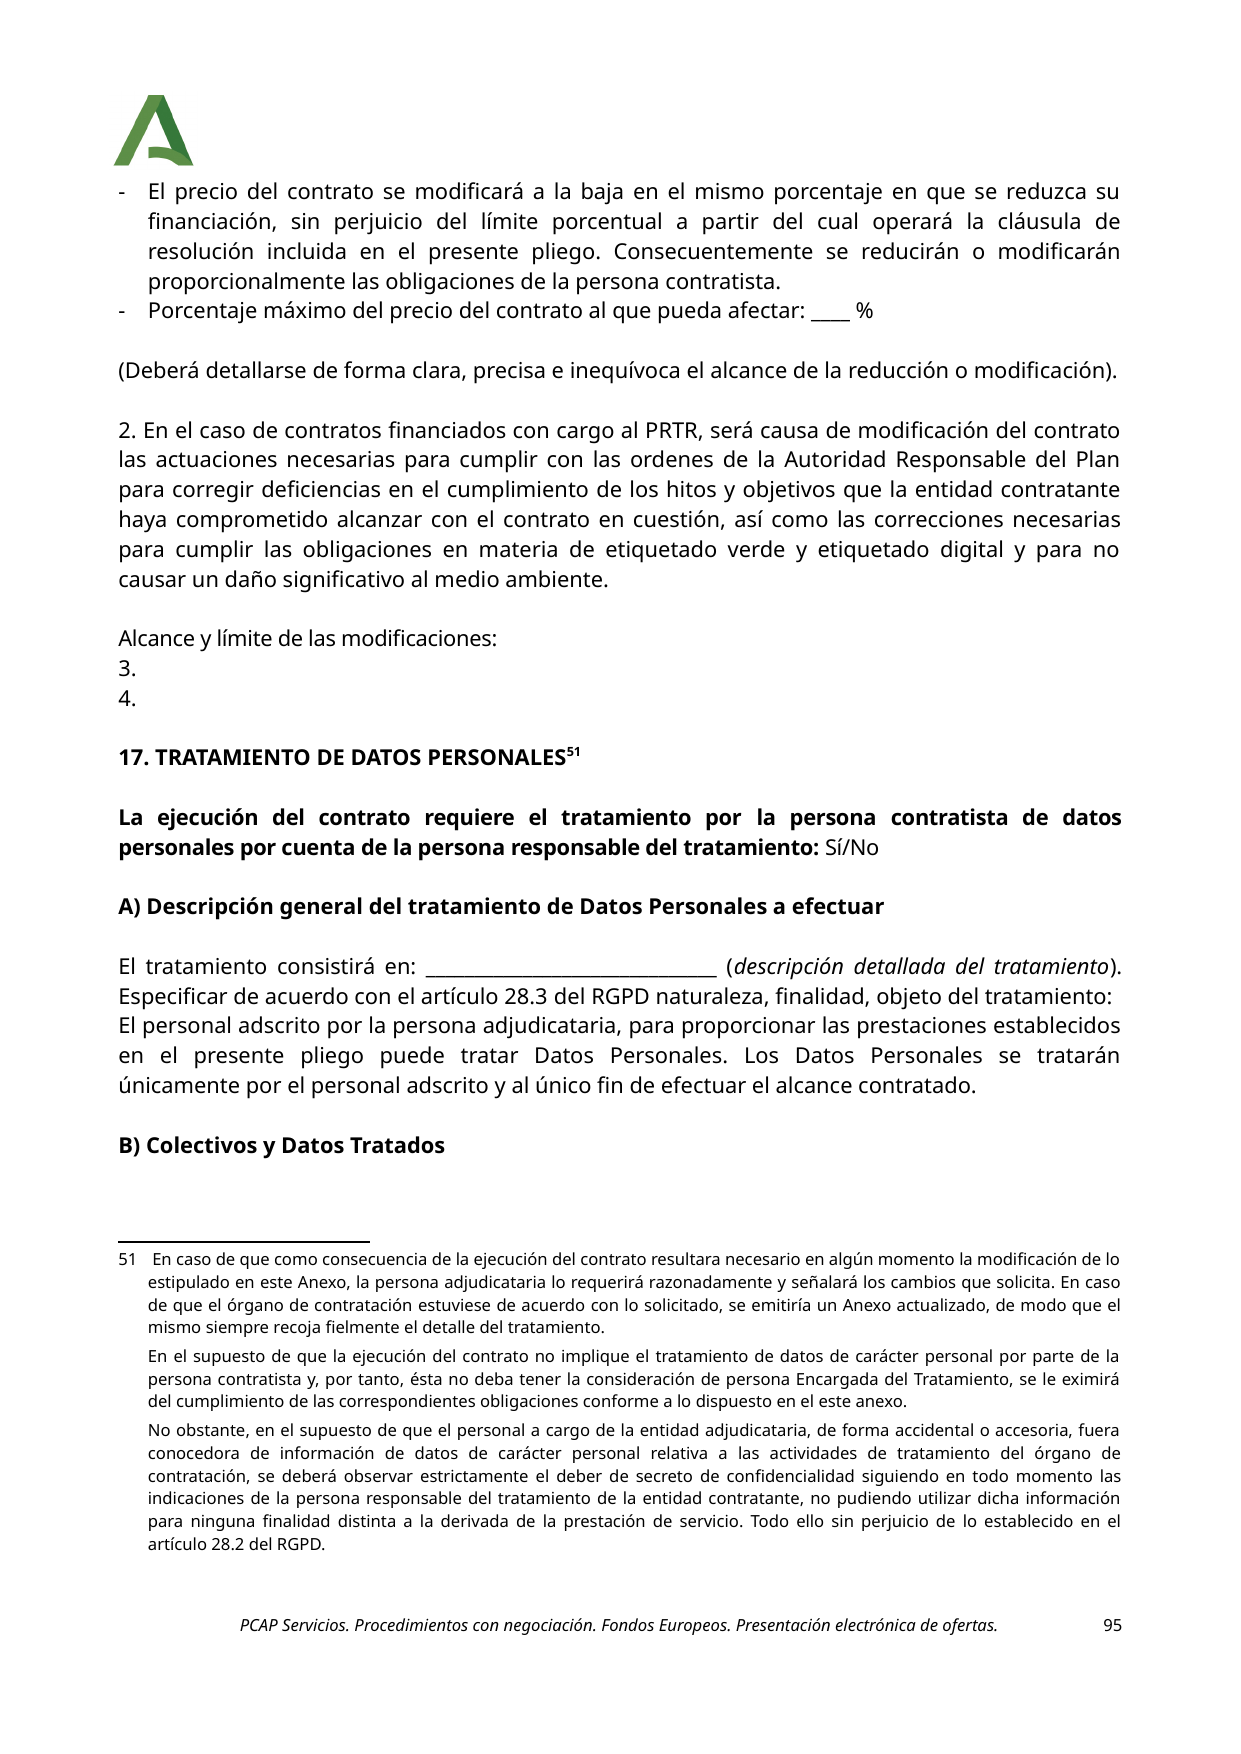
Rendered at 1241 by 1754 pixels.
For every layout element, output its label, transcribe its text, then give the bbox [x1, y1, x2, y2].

text En el supuesto de que la ejecución del contrato no implique el tratamiento de datos de carácter personal por parte de la persona contratista y, por tanto, ésta no deba tener la consideración de persona Encargada del Tratamiento, se le eximirá del cumplimiento de las correspondientes obligaciones conforme a lo dispuesto en el este anexo. [118, 1345, 1122, 1413]
text La ejecución del contrato requiere el tratamiento por la persona contratista de datos personales por cuenta de la persona responsable del tratamiento: Sí/No [118, 802, 1122, 862]
text No obstante, en el supuesto de que el personal a cargo de la entidad adjudicataria, de forma accidental o accesoria, fuera conocedora de información de datos de carácter personal relativa a las actividades de tratamiento del órgano de contratación, se deberá observar estrictamente el deber de secreto de confidencialidad siguiendo en todo momento las indicaciones de la persona responsable del tratamiento de la entidad contratante, no pudiendo utilizar dicha información para ninguna finalidad distinta a la derivada de la prestación de servicio. Todo ello sin perjuicio de lo establecido en el artículo 28.2 del RGPD. [118, 1419, 1122, 1555]
text B) Colectivos y Datos Tratados [118, 1130, 1122, 1159]
text 17. TRATAMIENTO DE DATOS PERSONALES [118, 742, 1122, 772]
text 3. [118, 653, 1122, 683]
text El tratamiento consistirá en: ______________________________ (descripción detallada del tratamiento). Especificar de acuerdo con el artículo 28.3 del RGPD naturaleza, finalidad, objeto del tratamiento: [118, 951, 1122, 1011]
text 4. [118, 683, 1122, 713]
text En caso de que como consecuencia de la ejecución del contrato resultara necesario en algún momento la modificación de lo estipulado en este Anexo, la persona adjudicataria lo requerirá razonadamente y señalará los cambios que solicita. En caso de que el órgano de contratación estuviese de acuerdo con lo solicitado, se emitiría un Anexo actualizado, de modo que el mismo siempre recoja fielmente el detalle del tratamiento. [118, 1248, 1122, 1339]
text 2. En el caso de contratos financiados con cargo al PRTR, será causa de modificación del contrato las actuaciones necesarias para cumplir con las ordenes de la Autoridad Responsable del Plan para corregir deficiencias en el cumplimiento de los hitos y objetivos que la entidad contratante haya comprometido alcanzar con el contrato en cuestión, así como las correcciones necesarias para cumplir las obligaciones en materia de etiquetado verde y etiquetado digital y para no causar un daño significativo al medio ambiente. [118, 415, 1122, 593]
text El personal adscrito por la persona adjudicataria, para proporcionar las prestaciones establecidos en el presente pliego puede tratar Datos Personales. Los Datos Personales se tratarán únicamente por el personal adscrito y al único fin de efectuar el alcance contratado. [118, 1011, 1122, 1100]
text Alcance y límite de las modificaciones: [118, 623, 1122, 653]
text A) Descripción general del tratamiento de Datos Personales a efectuar [118, 891, 1122, 921]
picture [109, 91, 198, 170]
text - El precio del contrato se modificará a la baja en el mismo porcentaje en que se reduzca su financiación, sin perjuicio del límite porcentual a partir del cual operará la cláusula de resolución incluida en el presente pliego. Consecuentemente se reducirán o modificarán proporcionalmente las obligaciones de la persona contratista. [118, 176, 1122, 296]
text - Porcentaje máximo del precio del contrato al que pueda afectar: ____ % [118, 296, 1122, 325]
text (Deberá detallarse de forma clara, precisa e inequívoca el alcance de la reducción o modificación). [118, 355, 1122, 385]
